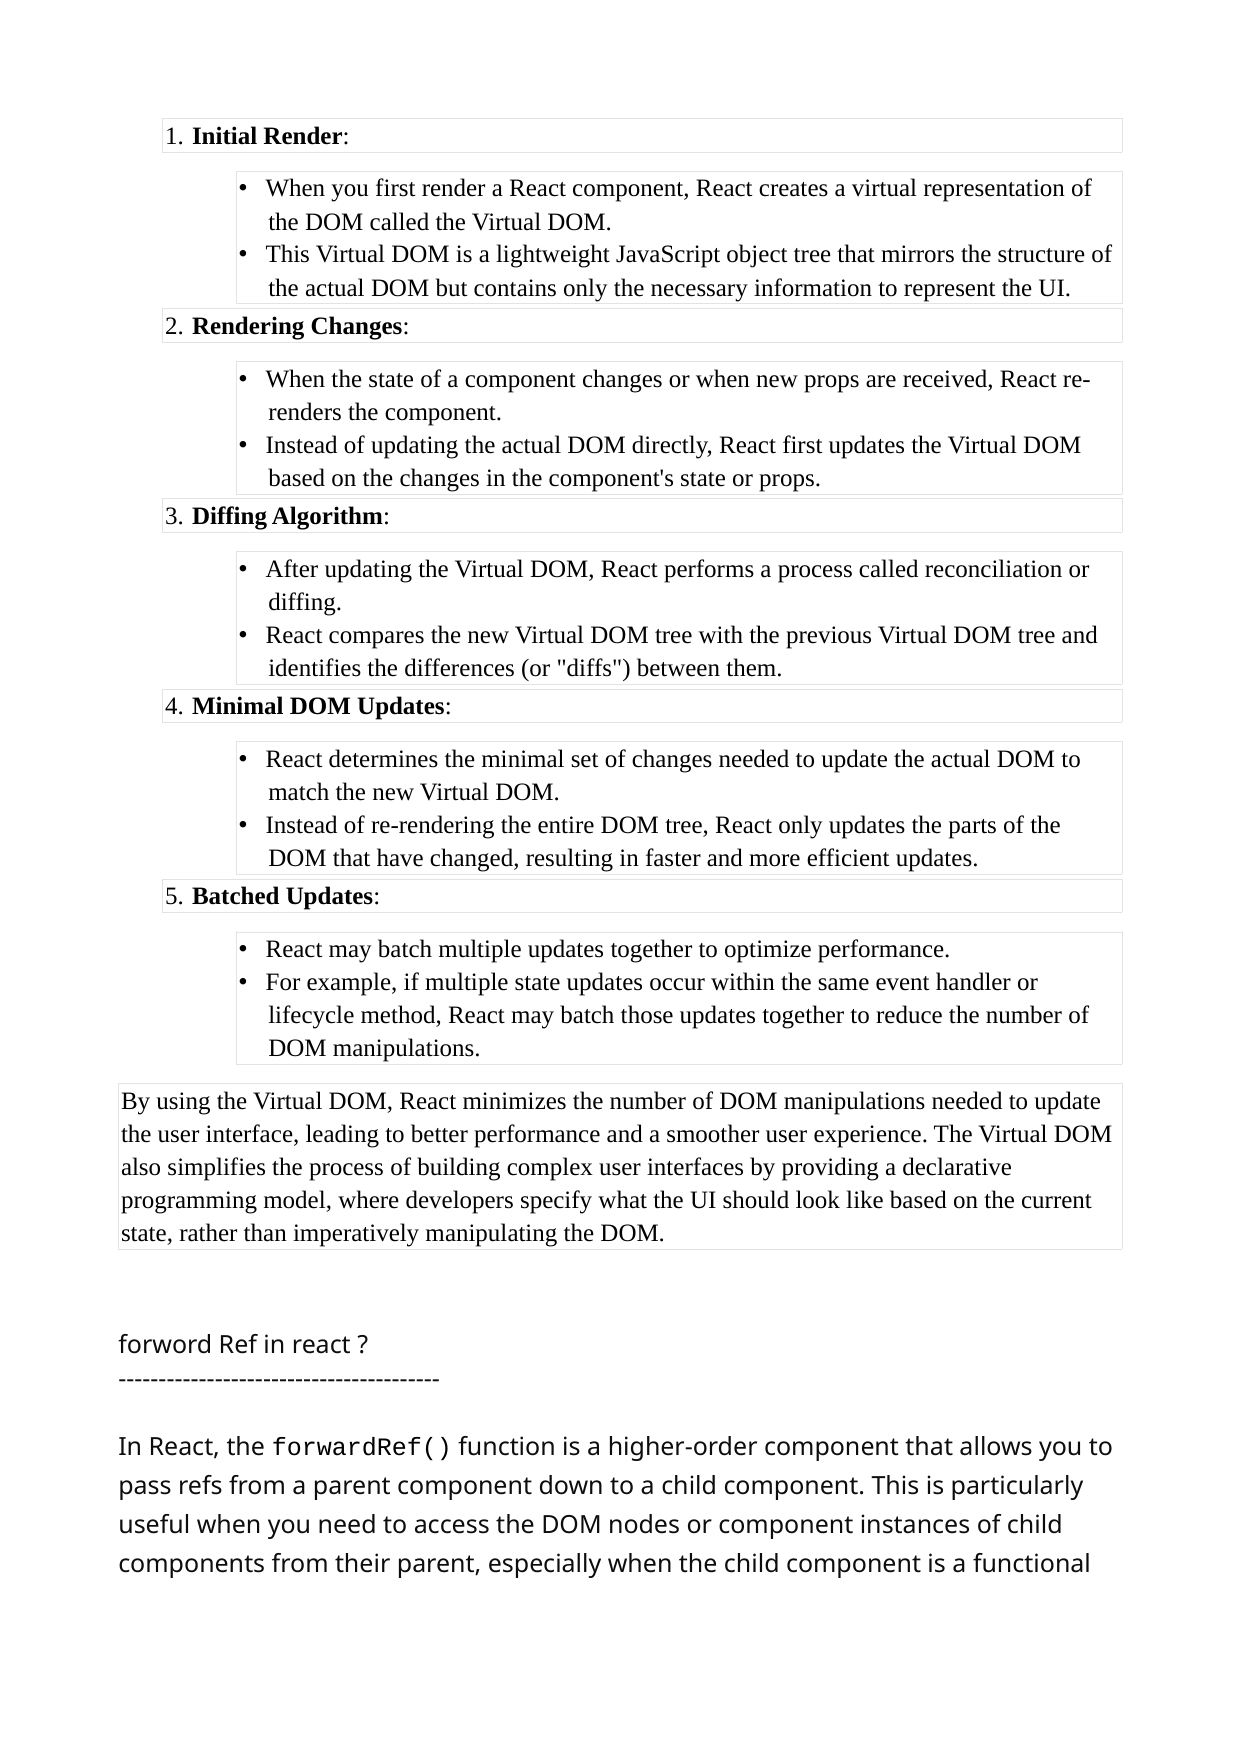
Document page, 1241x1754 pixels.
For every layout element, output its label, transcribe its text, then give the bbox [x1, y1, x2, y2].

list After updating the Virtual DOM, React performs a process called reconciliation or diffing. [237, 552, 1122, 616]
list Instead of updating the actual DOM directly, React first updates the Virtual DOM based on the changes in the component's state or props. [237, 427, 1122, 494]
list Rendering Changes: [163, 309, 1122, 342]
text forword Ref in react ? [118, 1326, 1122, 1360]
list For example, if multiple state updates occur within the same event handler or lifecycle method, React may batch those updates together to reduce the number of DOM manipulations. [237, 964, 1122, 1064]
list This Virtual DOM is a lightweight JavaScript object tree that mirrors the structure of the actual DOM but contains only the necessary information to represent the UI. [237, 237, 1122, 303]
list React may batch multiple updates together to optimize performance. [237, 933, 1122, 963]
list Minimal DOM Updates: [163, 690, 1122, 722]
list Batched Updates: [163, 880, 1122, 912]
list React compares the new Virtual DOM tree with the previous Virtual DOM tree and identifies the differences (or "diffs") between them. [237, 617, 1122, 684]
text ---------------------------------------- [118, 1360, 1122, 1394]
list When you first render a React component, React creates a virtual representation of the DOM called the Virtual DOM. [237, 172, 1122, 235]
list Diffing Algorithm: [163, 499, 1122, 532]
list Initial Render: [163, 119, 1122, 152]
text By using the Virtual DOM, React minimizes the number of DOM manipulations needed to update the user interface, leading to better performance and a smoother user experience. The Virtual DOM also simplifies the process of building complex user interfaces by providing a declarative programming model, where developers specify what the UI should look like based on the current state, rather than imperatively manipulating the DOM. [119, 1084, 1122, 1249]
text In React, the forwardRef() function is a higher-order component that allows you to pass refs from a parent component down to a child component. This is particularly useful when you need to access the DOM nodes or component instances of child components from their parent, especially when the child component is a functional [118, 1428, 1122, 1580]
list When the state of a component changes or when new props are received, React re-renders the component. [237, 362, 1122, 425]
list Instead of re-rendering the entire DOM tree, React only updates the parts of the DOM that have changed, resulting in faster and more efficient updates. [237, 807, 1122, 874]
list React determines the minimal set of changes needed to update the actual DOM to match the new Virtual DOM. [237, 742, 1122, 806]
